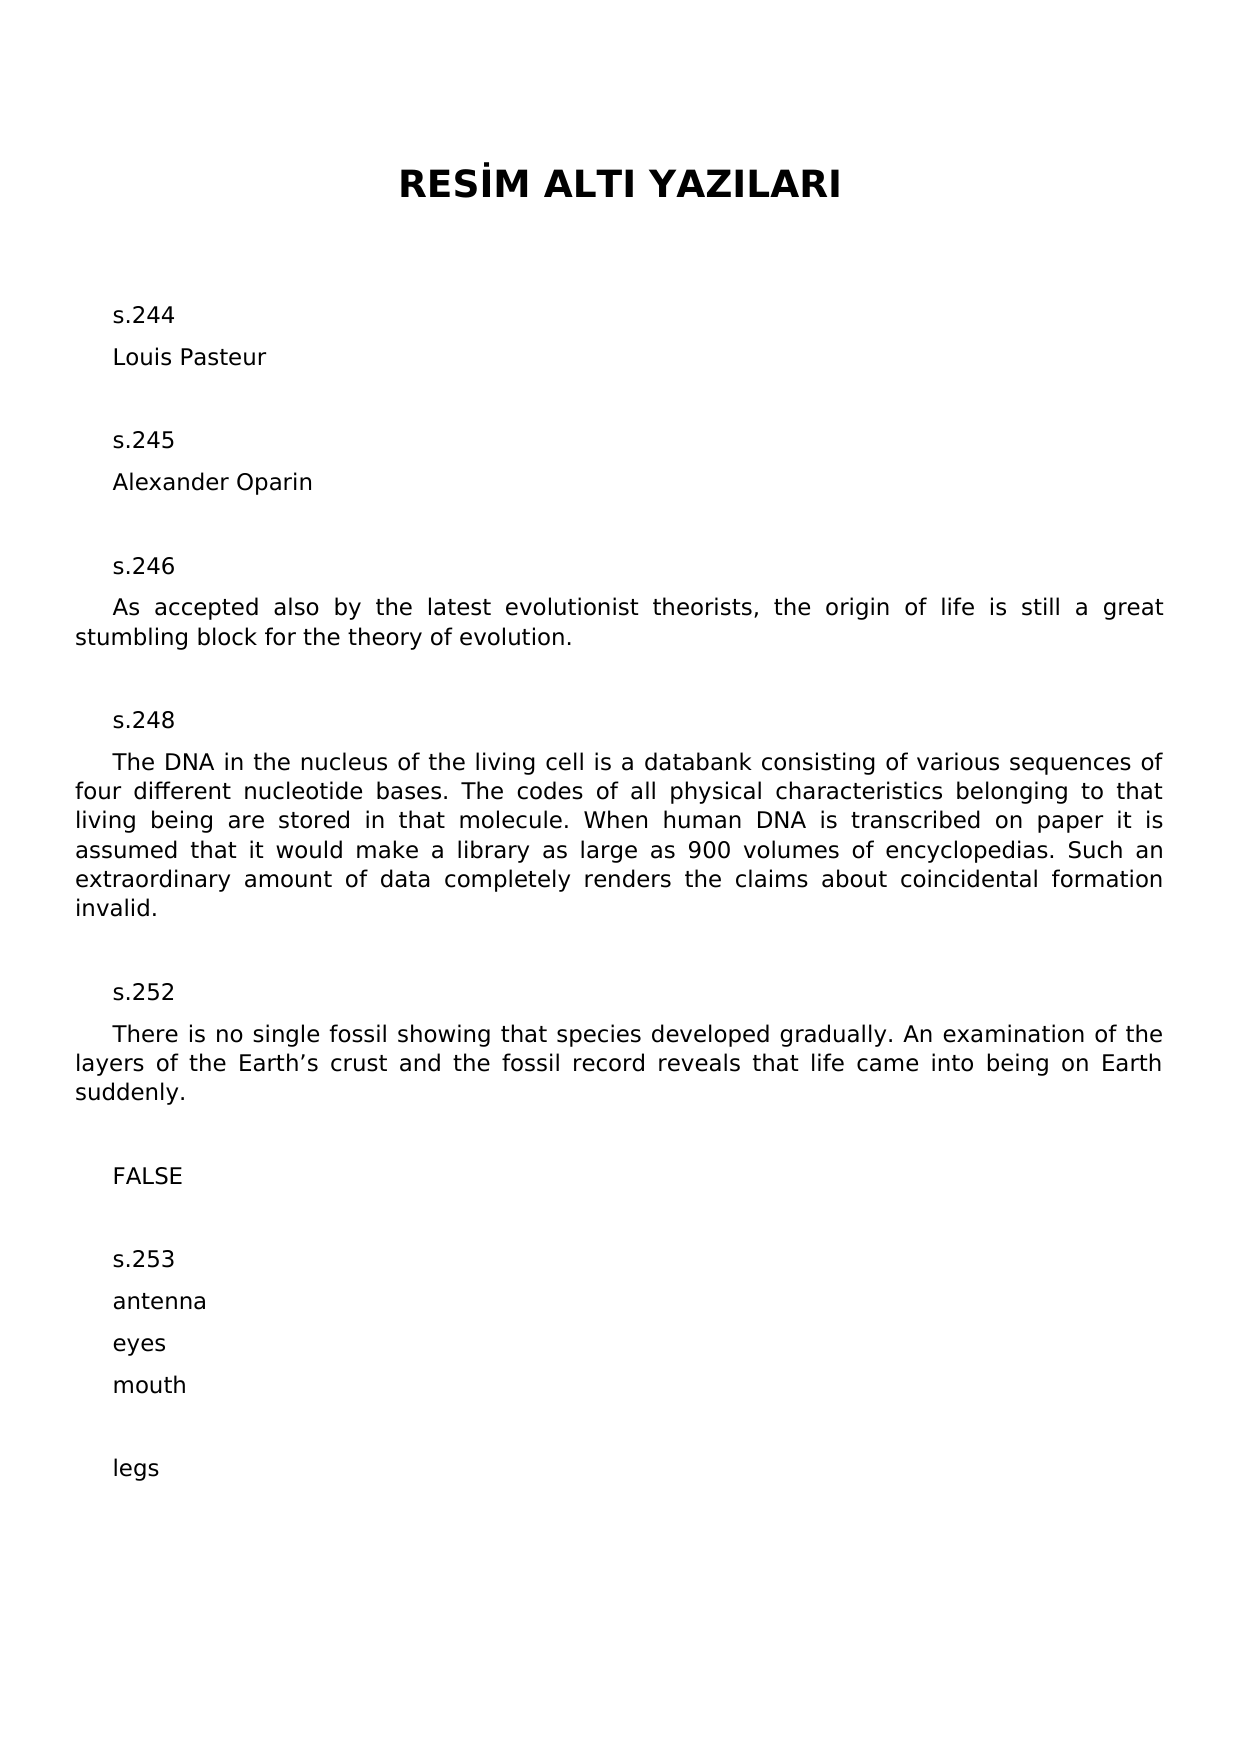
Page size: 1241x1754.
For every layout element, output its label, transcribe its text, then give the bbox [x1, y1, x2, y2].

text FALSE [75, 1163, 1165, 1189]
text Alexander Oparin [75, 469, 1165, 496]
text There is no single fossil showing that species developed gradually. An examination of the layers of the Earth’s crust and the fossil record reveals that life came into being on Earth suddenly. [75, 1021, 1165, 1106]
text s.253 [75, 1246, 1165, 1273]
text legs [75, 1455, 1165, 1482]
text s.245 [75, 427, 1165, 454]
text antenna [75, 1288, 1165, 1315]
text s.246 [75, 553, 1165, 579]
text s.252 [75, 979, 1165, 1006]
text eyes [75, 1330, 1165, 1357]
text As accepted also by the latest evolutionist theorists, the origin of life is still a great stumbling block for the theory of evolution. [75, 594, 1165, 651]
text s.248 [75, 707, 1165, 734]
text mouth [75, 1372, 1165, 1398]
text Louis Pasteur [75, 344, 1165, 371]
text The DNA in the nucleus of the living cell is a databank consisting of various sequences of four different nucleotide bases. The codes of all physical characteristics belonging to that living being are stored in that molecule. When human DNA is transcribed on paper it is assumed that it would make a library as large as 900 volumes of encyclopedias. Such an extraordinary amount of data completely renders the claims about coincidental formation invalid. [75, 749, 1165, 922]
text s.244 [75, 302, 1165, 329]
subtitle RESİM ALTI YAZILARI [75, 162, 1165, 206]
